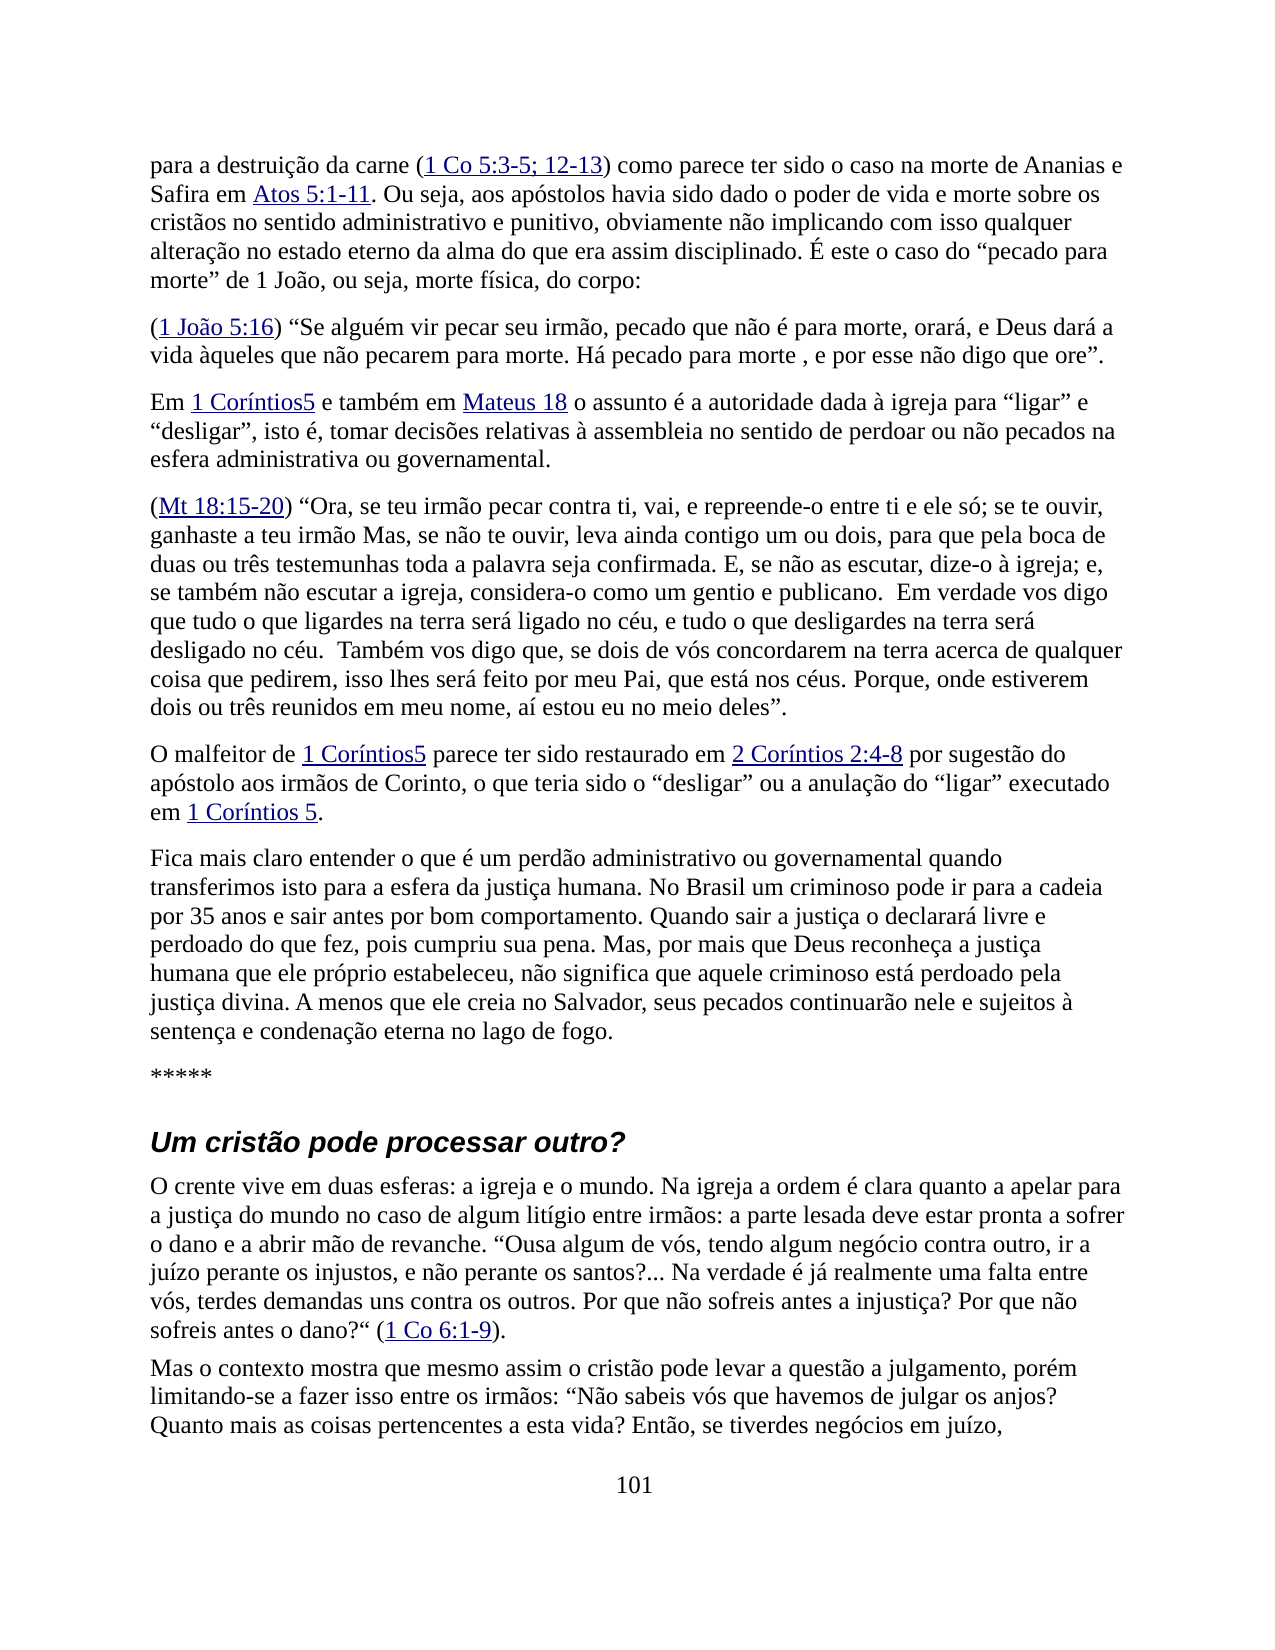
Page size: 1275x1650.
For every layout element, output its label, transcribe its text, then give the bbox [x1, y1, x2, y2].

text O crente vive em duas esferas: a igreja e o mundo. Na igreja a ordem é clara quanto a apelar para a justiça do mundo no caso de algum litígio entre irmãos: a parte lesada deve estar pronta a sofrer o dano e a abrir mão de revanche. “Ousa algum de vós, tendo algum negócio contra outro, ir a juízo perante os injustos, e não perante os santos?... Na verdade é já realmente uma falta entre vós, terdes demandas uns contra os outros. Por que não sofreis antes a injustiça? Por que não sofreis antes o dano?“ (1 Co 6:1-9). [150, 1171, 1125, 1344]
text Em 1 Coríntios5 e também em Mateus 18 o assunto é a autoridade dada à igreja para “ligar” e “desligar”, isto é, tomar decisões relativas à assembleia no sentido de perdoar ou não pecados na esfera administrativa ou governamental. [150, 387, 1125, 473]
text Mas o contexto mostra que mesmo assim o cristão pode levar a questão a julgamento, porém limitando-se a fazer isso entre os irmãos: “Não sabeis vós que havemos de julgar os anjos? Quanto mais as coisas pertencentes a esta vida? Então, se tiverdes negócios em juízo, [150, 1353, 1125, 1439]
text para a destruição da carne (1 Co 5:3-5; 12-13) como parece ter sido o caso na morte de Ananias e Safira em Atos 5:1-11. Ou seja, aos apóstolos havia sido dado o poder de vida e morte sobre os cristãos no sentido administrativo e punitivo, obviamente não implicando com isso qualquer alteração no estado eterno da alma do que era assim disciplinado. É este o caso do “pecado para morte” de 1 João, ou seja, morte física, do corpo: [150, 150, 1125, 294]
text O malfeitor de 1 Coríntios5 parece ter sido restaurado em 2 Coríntios 2:4-8 por sugestão do apóstolo aos irmãos de Corinto, o que teria sido o “desligar” ou a anulação do “ligar” executado em 1 Coríntios 5. [150, 739, 1125, 825]
text (1 João 5:16) “Se alguém vir pecar seu irmão, pecado que não é para morte, orará, e Deus dará a vida àqueles que não pecarem para morte. Há pecado para morte , e por esse não digo que ore”. [150, 312, 1125, 369]
text (Mt 18:15-20) “Ora, se teu irmão pecar contra ti, vai, e repreende-o entre ti e ele só; se te ouvir, ganhaste a teu irmão Mas, se não te ouvir, leva ainda contigo um ou dois, para que pela boca de duas ou três testemunhas toda a palavra seja confirmada. E, se não as escutar, dize-o à igreja; e, se também não escutar a igreja, considera-o como um gentio e publicano. Em verdade vos digo que tudo o que ligardes na terra será ligado no céu, e tudo o que desligardes na terra será desligado no céu. Também vos digo que, se dois de vós concordarem na terra acerca de qualquer coisa que pedirem, isso lhes será feito por meu Pai, que está nos céus. Porque, onde estiverem dois ou três reunidos em meu nome, aí estou eu no meio deles”. [150, 491, 1125, 721]
text ***** [150, 1062, 1125, 1091]
subtitle Um cristão pode processar outro? [150, 1125, 1125, 1159]
text Fica mais claro entender o que é um perdão administrativo ou governamental quando transferimos isto para a esfera da justiça humana. No Brasil um criminoso pode ir para a cadeia por 35 anos e sair antes por bom comportamento. Quando sair a justiça o declarará livre e perdoado do que fez, pois cumpriu sua pena. Mas, por mais que Deus reconheça a justiça humana que ele próprio estabeleceu, não significa que aquele criminoso está perdoado pela justiça divina. A menos que ele creia no Salvador, seus pecados continuarão nele e sujeitos à sentença e condenação eterna no lago de fogo. [150, 843, 1125, 1044]
